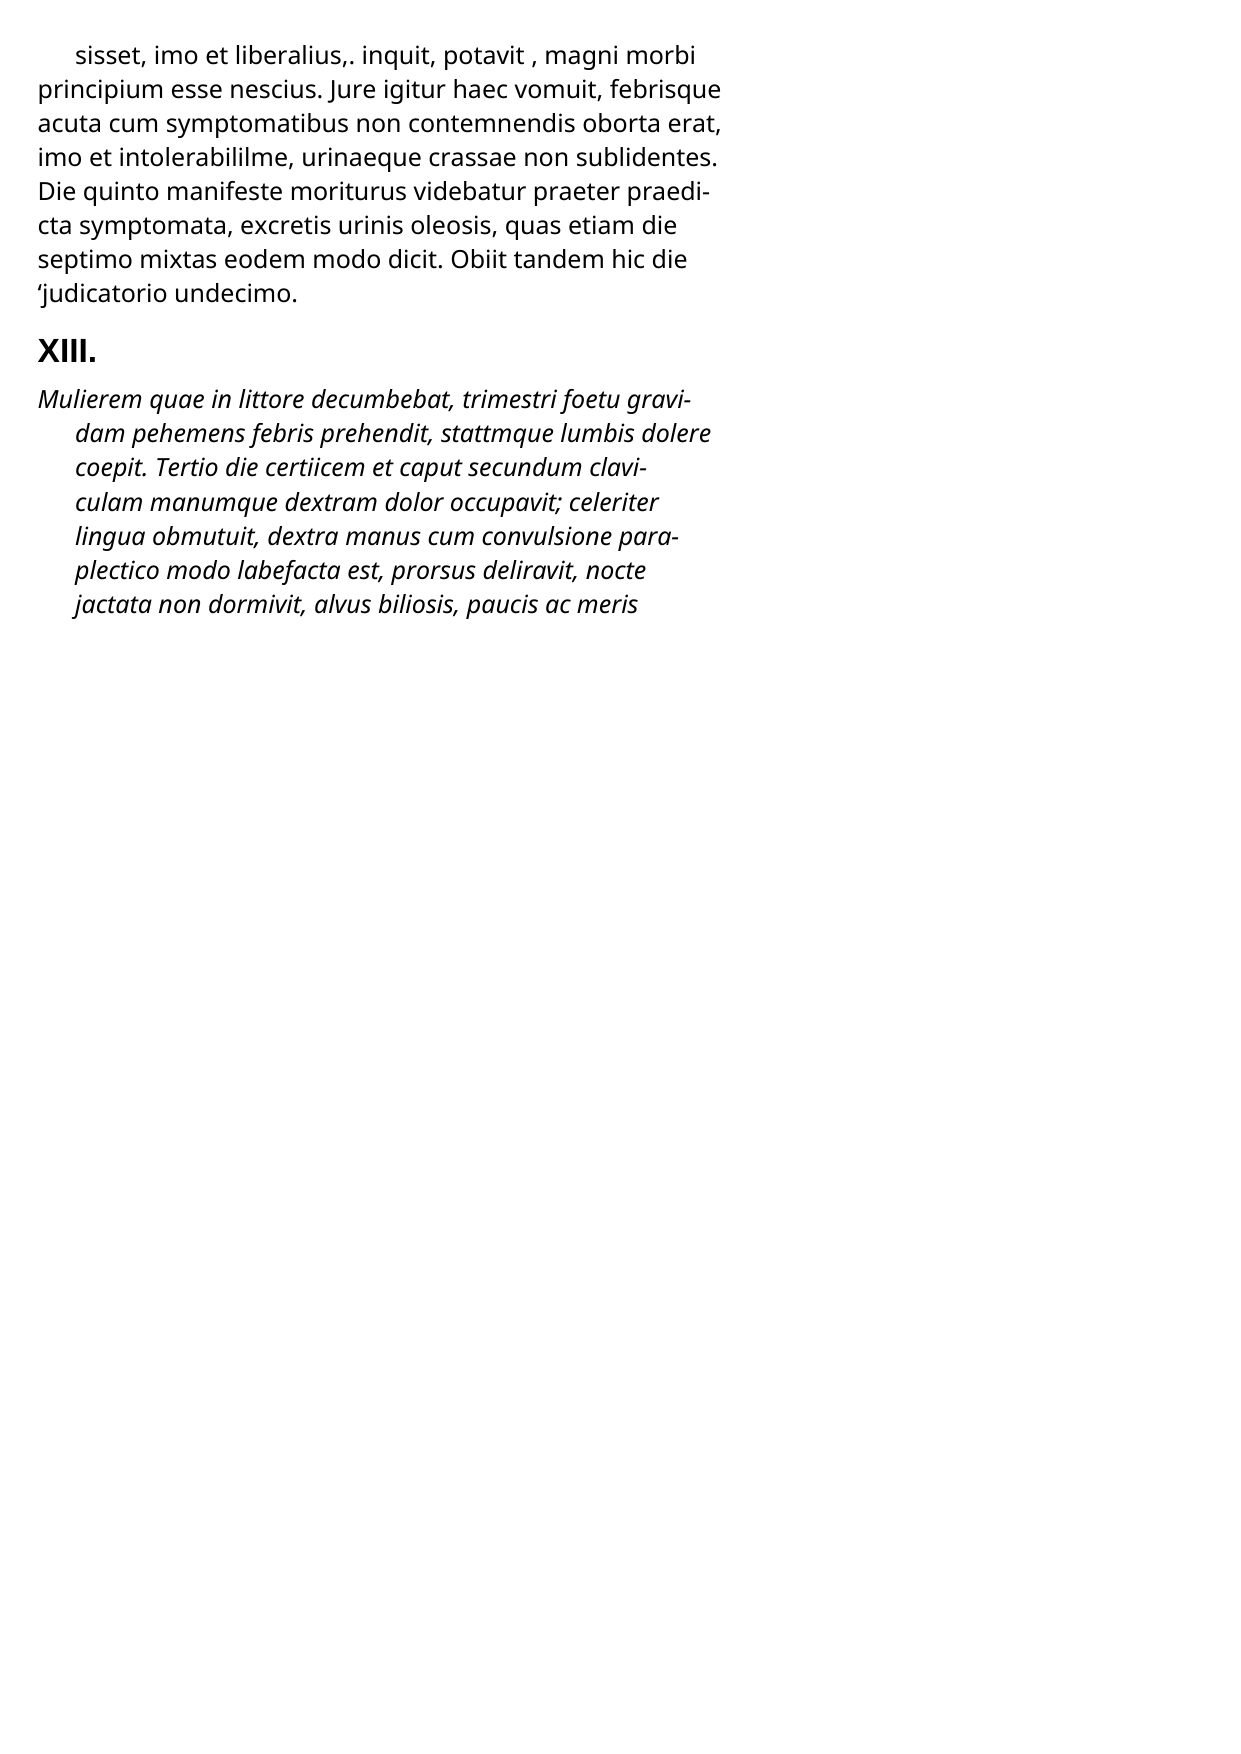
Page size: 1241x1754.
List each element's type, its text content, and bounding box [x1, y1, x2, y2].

subtitle XIII. [37, 331, 1203, 369]
text sisset, imo et liberalius,. inquit, potavit , magni morbi principium esse nescius. Jure igitur haec vomuit, febrisque acuta cum symptomatibus non contemnendis oborta erat, imo et intolerabililme, urinaeque crassae non sublidentes. Die quinto manifeste moriturus videbatur praeter praedi- cta symptomata, excretis urinis oleosis, quas etiam die septimo mixtas eodem modo dicit. Obiit tandem hic die ‘judicatorio undecimo. [37, 37, 1203, 310]
text Mulierem quae in littore decumbebat, trimestri foetu gravi- dam pehemens febris prehendit, stattmque lumbis dolere coepit. Tertio die certiicem et caput secundum clavi- culam manumque dextram dolor occupavit; celeriter lingua obmutuit, dextra manus cum convulsione para- plectico modo labefacta est, prorsus deliravit, nocte jactata non dormivit, alvus biliosis, paucis ac meris [37, 382, 1203, 620]
